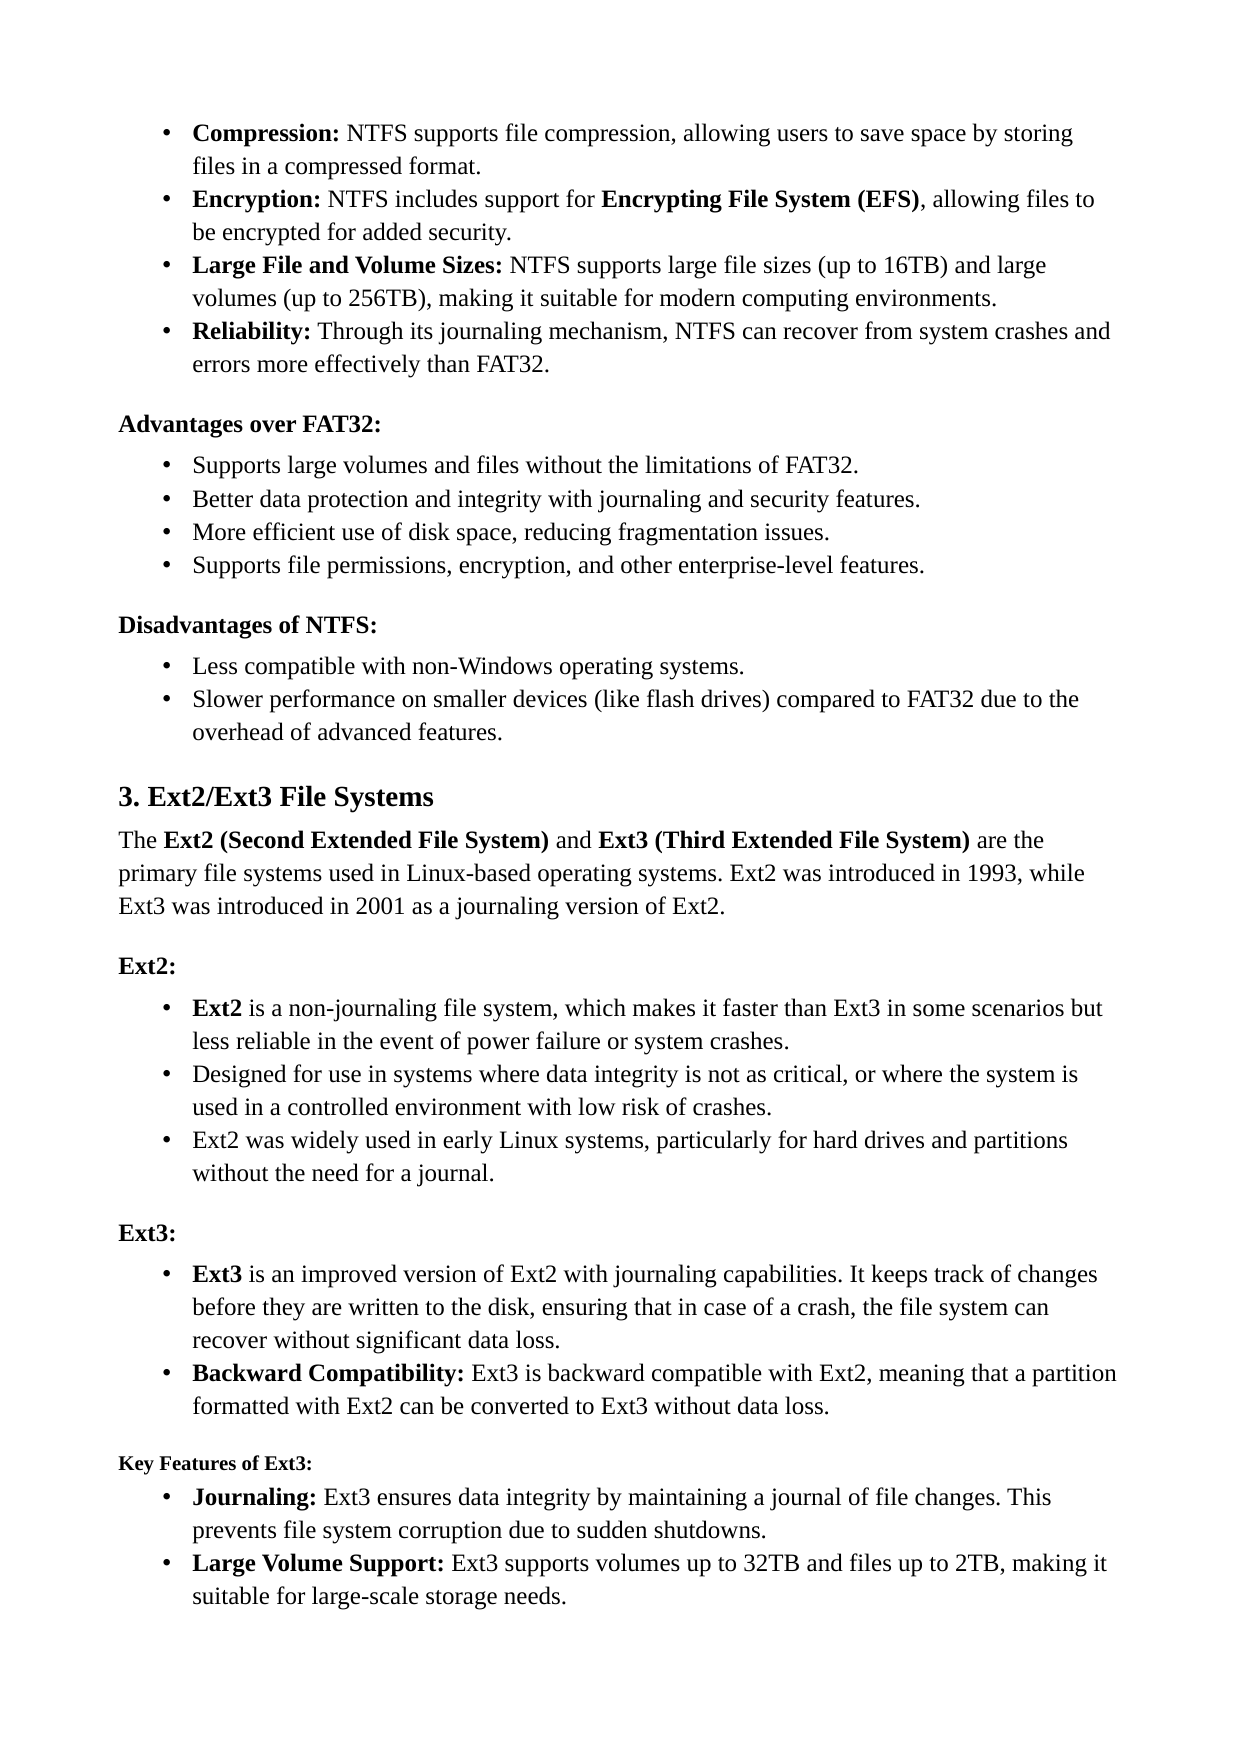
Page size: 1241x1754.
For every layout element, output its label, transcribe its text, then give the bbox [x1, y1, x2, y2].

list Reliability: Through its journaling mechanism, NTFS can recover from system crashes and errors more effectively than FAT32. [162, 316, 1122, 378]
subtitle Advantages over FAT32: [118, 409, 1122, 438]
list Ext2 is a non-journaling file system, which makes it faster than Ext3 in some scenarios but less reliable in the event of power failure or system crashes. [162, 993, 1122, 1054]
subtitle 3. Ext2/Ext3 File Systems [118, 779, 1122, 813]
subtitle Ext3: [118, 1218, 1122, 1247]
list Backward Compatibility: Ext3 is backward compatible with Ext2, meaning that a partition formatted with Ext2 can be converted to Ext3 without data loss. [162, 1358, 1122, 1420]
subtitle Ext2: [118, 951, 1122, 980]
list Compression: NTFS supports file compression, allowing users to save space by storing files in a compressed format. [162, 118, 1122, 180]
list Better data protection and integrity with journaling and security features. [162, 484, 1122, 512]
list Large File and Volume Sizes: NTFS supports large file sizes (up to 16TB) and large volumes (up to 256TB), making it suitable for modern computing environments. [162, 250, 1122, 312]
list Supports file permissions, encryption, and other enterprise-level features. [162, 550, 1122, 578]
list Designed for use in systems where data integrity is not as critical, or where the system is used in a controlled environment with low risk of crashes. [162, 1059, 1122, 1121]
list More efficient use of disk space, reducing fragmentation issues. [162, 517, 1122, 545]
subtitle Disadvantages of NTFS: [118, 610, 1122, 638]
list Ext2 was widely used in early Linux systems, particularly for hard drives and partitions without the need for a journal. [162, 1125, 1122, 1187]
list Journaling: Ext3 ensures data integrity by maintaining a journal of file changes. This prevents file system corruption due to sudden shutdowns. [162, 1482, 1122, 1543]
subtitle Key Features of Ext3: [118, 1451, 1122, 1475]
text The Ext2 (Second Extended File System) and Ext3 (Third Extended File System) are the primary file systems used in Linux-based operating systems. Ext2 was introduced in 1993, while Ext3 was introduced in 2001 as a journaling version of Ext2. [118, 825, 1122, 920]
list Ext3 is an improved version of Ext2 with journaling capabilities. It keeps track of changes before they are written to the disk, ensuring that in case of a crash, the file system can recover without significant data loss. [162, 1259, 1122, 1354]
list Supports large volumes and files without the limitations of FAT32. [162, 451, 1122, 479]
list Encryption: NTFS includes support for Encrypting File System (EFS), allowing files to be encrypted for added security. [162, 184, 1122, 246]
list Large Volume Support: Ext3 supports volumes up to 32TB and files up to 2TB, making it suitable for large-scale storage needs. [162, 1548, 1122, 1609]
list Less compatible with non-Windows operating systems. [162, 651, 1122, 680]
list Slower performance on smaller devices (like flash drives) compared to FAT32 due to the overhead of advanced features. [162, 684, 1122, 746]
